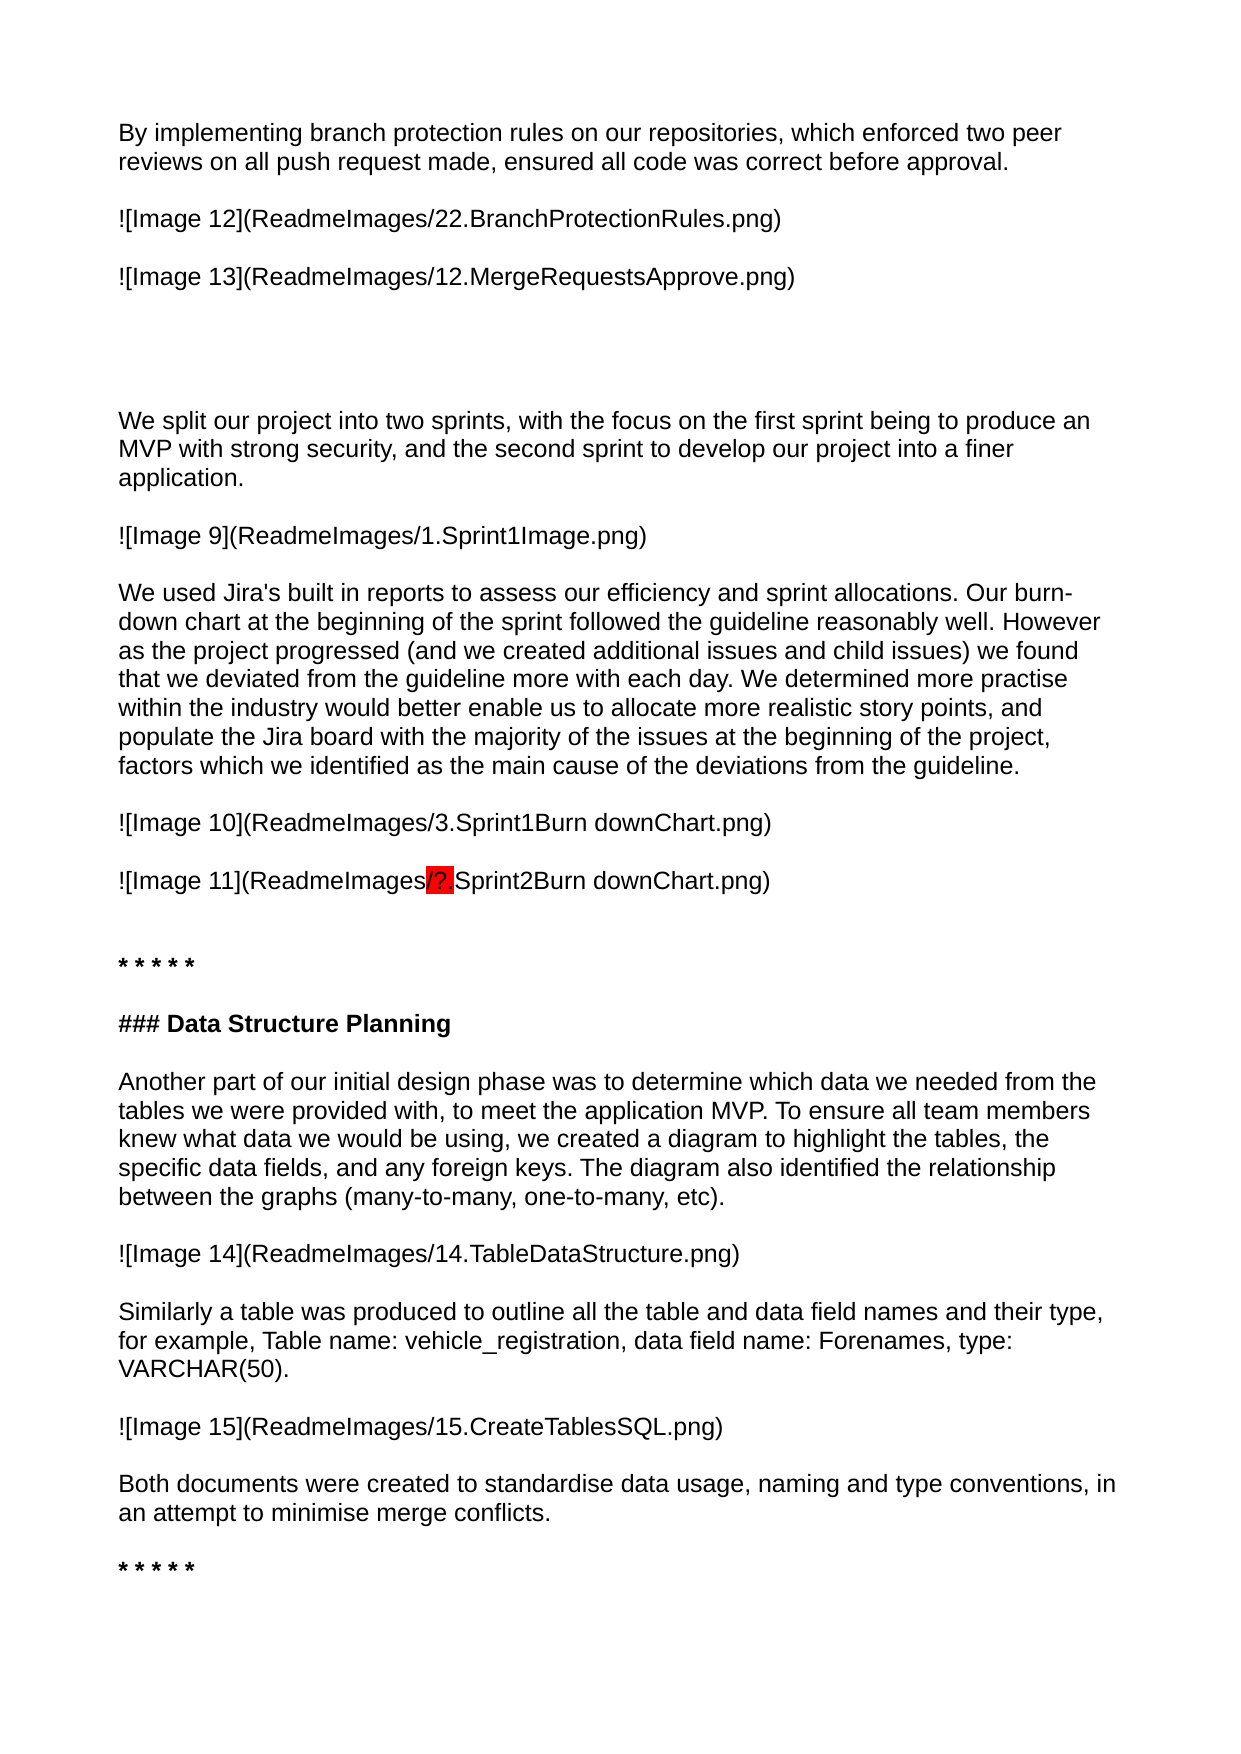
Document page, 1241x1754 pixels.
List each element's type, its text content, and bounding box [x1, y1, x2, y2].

text ![Image 14](ReadmeImages/14.TableDataStructure.png) [118, 1239, 1122, 1268]
text ![Image 13](ReadmeImages/12.MergeRequestsApprove.png) [118, 262, 1122, 291]
text Similarly a table was produced to outline all the table and data field names and their type, for example, Table name: vehicle_registration, data field name: Forenames, type: VARCHAR(50). [118, 1297, 1122, 1383]
text ![Image 12](ReadmeImages/22.BranchProtectionRules.png) [118, 204, 1122, 233]
text ![Image 15](ReadmeImages/15.CreateTablesSQL.png) [118, 1412, 1122, 1441]
text * * * * * [118, 952, 1122, 981]
text Another part of our initial design phase was to determine which data we needed from the tables we were provided with, to meet the application MVP. To ensure all team members knew what data we would be using, we created a diagram to highlight the tables, the specific data fields, and any foreign keys. The diagram also identified the relationship between the graphs (many-to-many, one-to-many, etc). [118, 1067, 1122, 1211]
text By implementing branch protection rules on our repositories, which enforced two peer reviews on all push request made, ensured all code was correct before approval. [118, 118, 1122, 176]
text ![Image 11](ReadmeImages/?.Sprint2Burn downChart.png) [118, 866, 1122, 894]
text Both documents were created to standardise data usage, naming and type conventions, in an attempt to minimise merge conflicts. [118, 1469, 1122, 1527]
text We split our project into two sprints, with the focus on the first sprint being to produce an MVP with strong security, and the second sprint to develop our project into a finer application. [118, 406, 1122, 492]
text ![Image 9](ReadmeImages/1.Sprint1Image.png) [118, 521, 1122, 549]
text * * * * * [118, 1556, 1122, 1584]
text ### Data Structure Planning [118, 1009, 1122, 1038]
text ![Image 10](ReadmeImages/3.Sprint1Burn downChart.png) [118, 808, 1122, 837]
text We used Jira's built in reports to assess our efficiency and sprint allocations. Our burn-down chart at the beginning of the sprint followed the guideline reasonably well. However as the project progressed (and we created additional issues and child issues) we found that we deviated from the guideline more with each day. We determined more practise within the industry would better enable us to allocate more realistic story points, and populate the Jira board with the majority of the issues at the beginning of the project, factors which we identified as the main cause of the deviations from the guideline. [118, 578, 1122, 779]
